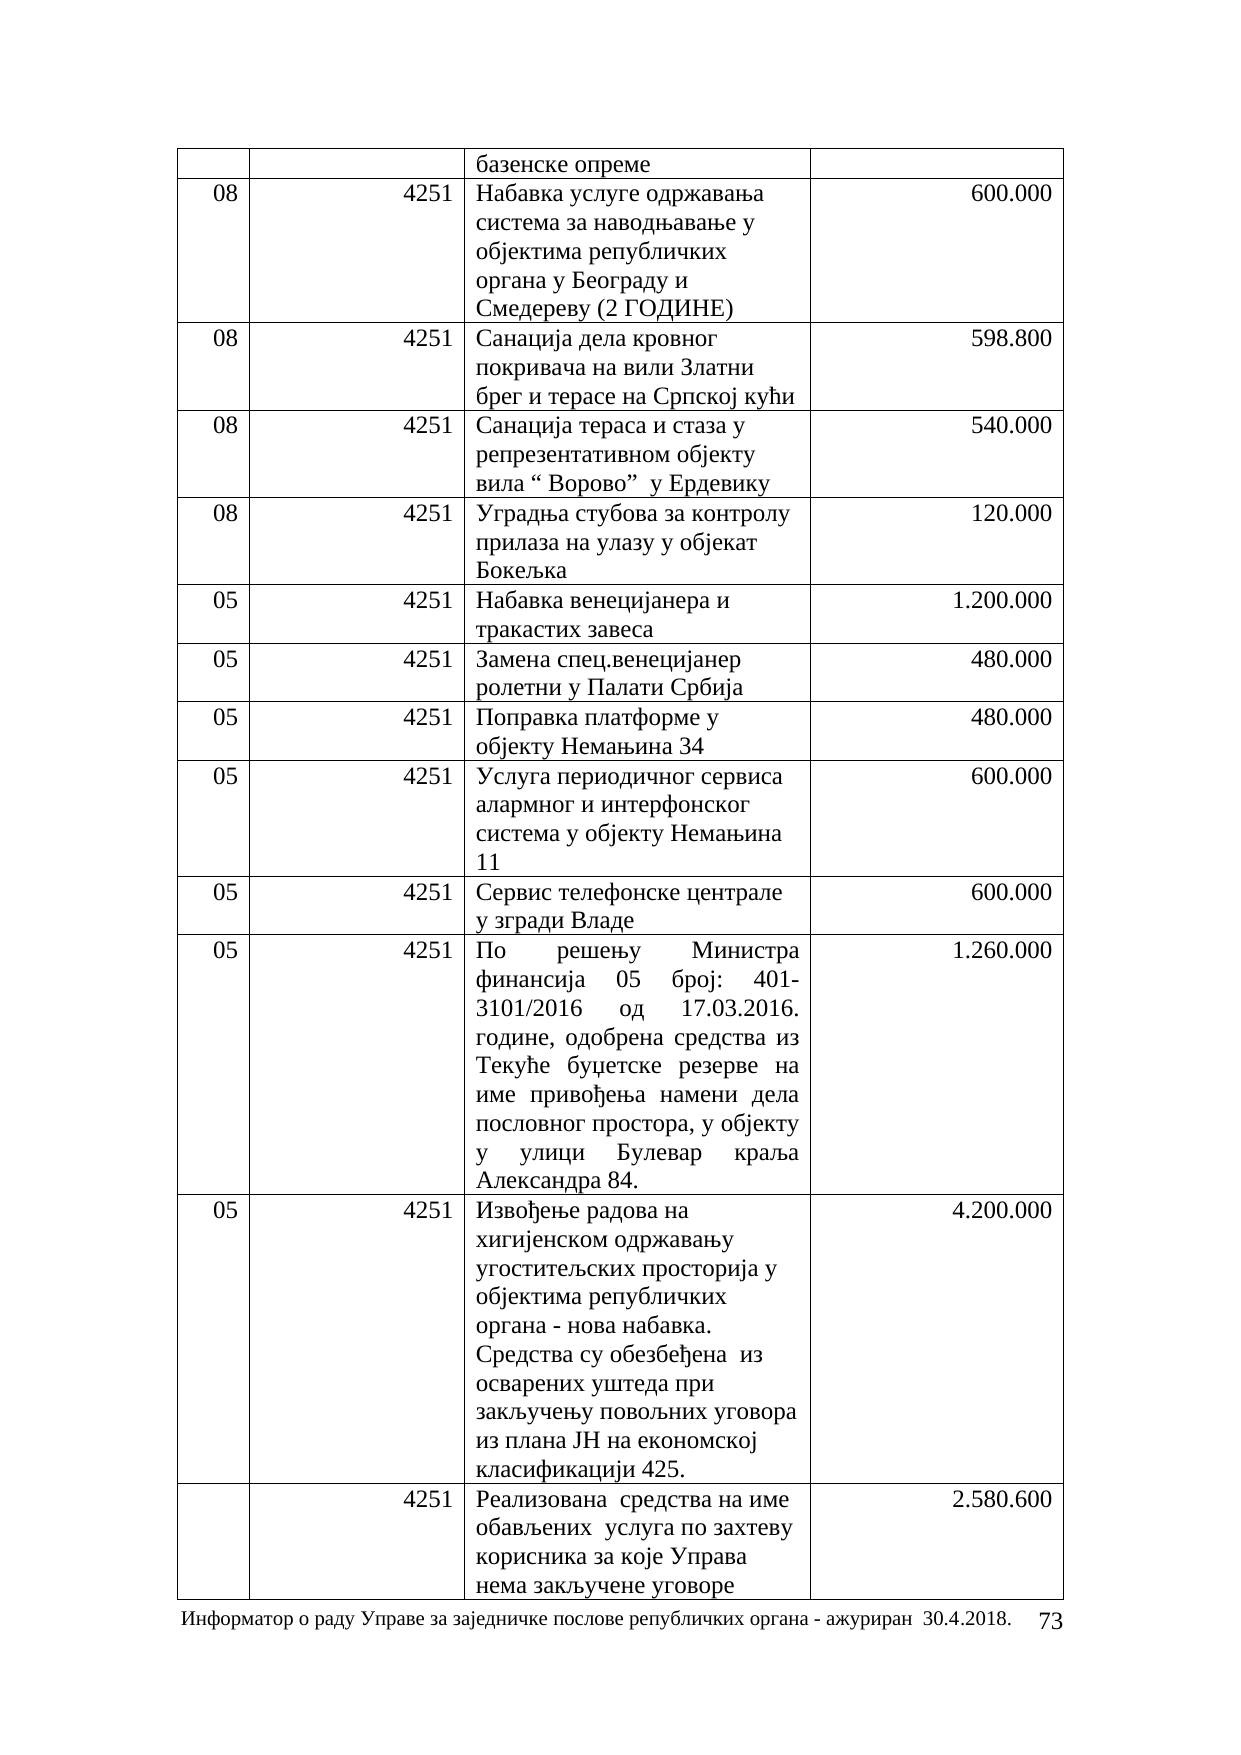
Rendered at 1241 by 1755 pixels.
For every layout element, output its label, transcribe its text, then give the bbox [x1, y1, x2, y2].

table_cell 4251 [250, 179, 464, 322]
table_cell 4251 [250, 1484, 464, 1599]
table_cell 480.000 [811, 702, 1063, 760]
table_cell базенске опреме [465, 149, 810, 177]
table_cell 4251 [250, 644, 464, 701]
table_cell Набавка услуге одржавања система за наводњавање у објектима републичких органа у Београду и Смедереву (2 ГОДИНЕ) [465, 179, 810, 322]
table_cell Санација тераса и стаза у репрезентативном објекту вила “ Ворово” у Ердевику [465, 411, 810, 497]
table_cell 05 [178, 1195, 249, 1483]
table_cell Извођење радова на хигијенском одржавању угоститељских просторија у објектима републичких органа - нова набавка. Средства су обезбеђена из осварених уштеда при закључењу повољних уговора из плана ЈН на економској класификацији 425. [465, 1195, 810, 1483]
table_cell 120.000 [811, 498, 1063, 584]
table_cell 4251 [250, 1195, 464, 1483]
table_cell 600.000 [811, 877, 1063, 934]
table_cell 05 [178, 702, 249, 760]
table_cell [178, 1484, 249, 1599]
table_cell Поправка платформе у објекту Немањина 34 [465, 702, 810, 760]
table_cell 08 [178, 323, 249, 409]
table_cell 4251 [250, 935, 464, 1194]
table_cell Набавка венецијанера и тракастих завеса [465, 585, 810, 643]
table_cell 4251 [250, 877, 464, 934]
table_cell Услуга периодичног сервиса алармног и интерфонског система у објекту Немањина 11 [465, 761, 810, 876]
table_cell 05 [178, 877, 249, 934]
table_cell 1.260.000 [811, 935, 1063, 1194]
table_cell 4251 [250, 411, 464, 497]
table_cell 4251 [250, 323, 464, 409]
table_cell 1.200.000 [811, 585, 1063, 643]
table_cell 05 [178, 935, 249, 1194]
table_cell [178, 149, 249, 177]
table_cell 4251 [250, 761, 464, 876]
table_cell 08 [178, 498, 249, 584]
table_cell 4251 [250, 585, 464, 643]
table_cell 05 [178, 644, 249, 701]
table_cell [811, 149, 1063, 177]
table_cell Замена спец.венецијанер ролетни у Палати Србија [465, 644, 810, 701]
table_cell 2.580.600 [811, 1484, 1063, 1599]
table_cell [250, 149, 464, 177]
table_cell 4251 [250, 498, 464, 584]
table_cell 05 [178, 761, 249, 876]
table_cell 08 [178, 179, 249, 322]
table_cell 4251 [250, 702, 464, 760]
table_cell 540.000 [811, 411, 1063, 497]
table_cell Уградња стубова за контролу прилаза на улазу у објекат Бокељка [465, 498, 810, 584]
table_cell 598.800 [811, 323, 1063, 409]
table_cell Санација дела кровног покривача на вили Златни брег и терасе на Српској кући [465, 323, 810, 409]
table_cell Реализована средства на име обављених услуга по захтеву корисника за које Управа нема закључене уговоре [465, 1484, 810, 1599]
table_cell 05 [178, 585, 249, 643]
table_cell 600.000 [811, 761, 1063, 876]
table_cell 600.000 [811, 179, 1063, 322]
table_cell Сервис телефонске централе у згради Владе [465, 877, 810, 934]
table_cell 4.200.000 [811, 1195, 1063, 1483]
table_cell По решењу Министра финансија 05 број: 401-3101/2016 од 17.03.2016. године, одобрена средства из Текуће буџетске резерве на име привођења намени дела пословног простора, у објекту у улици Булевар краља Александра 84. [465, 935, 810, 1194]
table_cell 08 [178, 411, 249, 497]
table_cell 480.000 [811, 644, 1063, 701]
